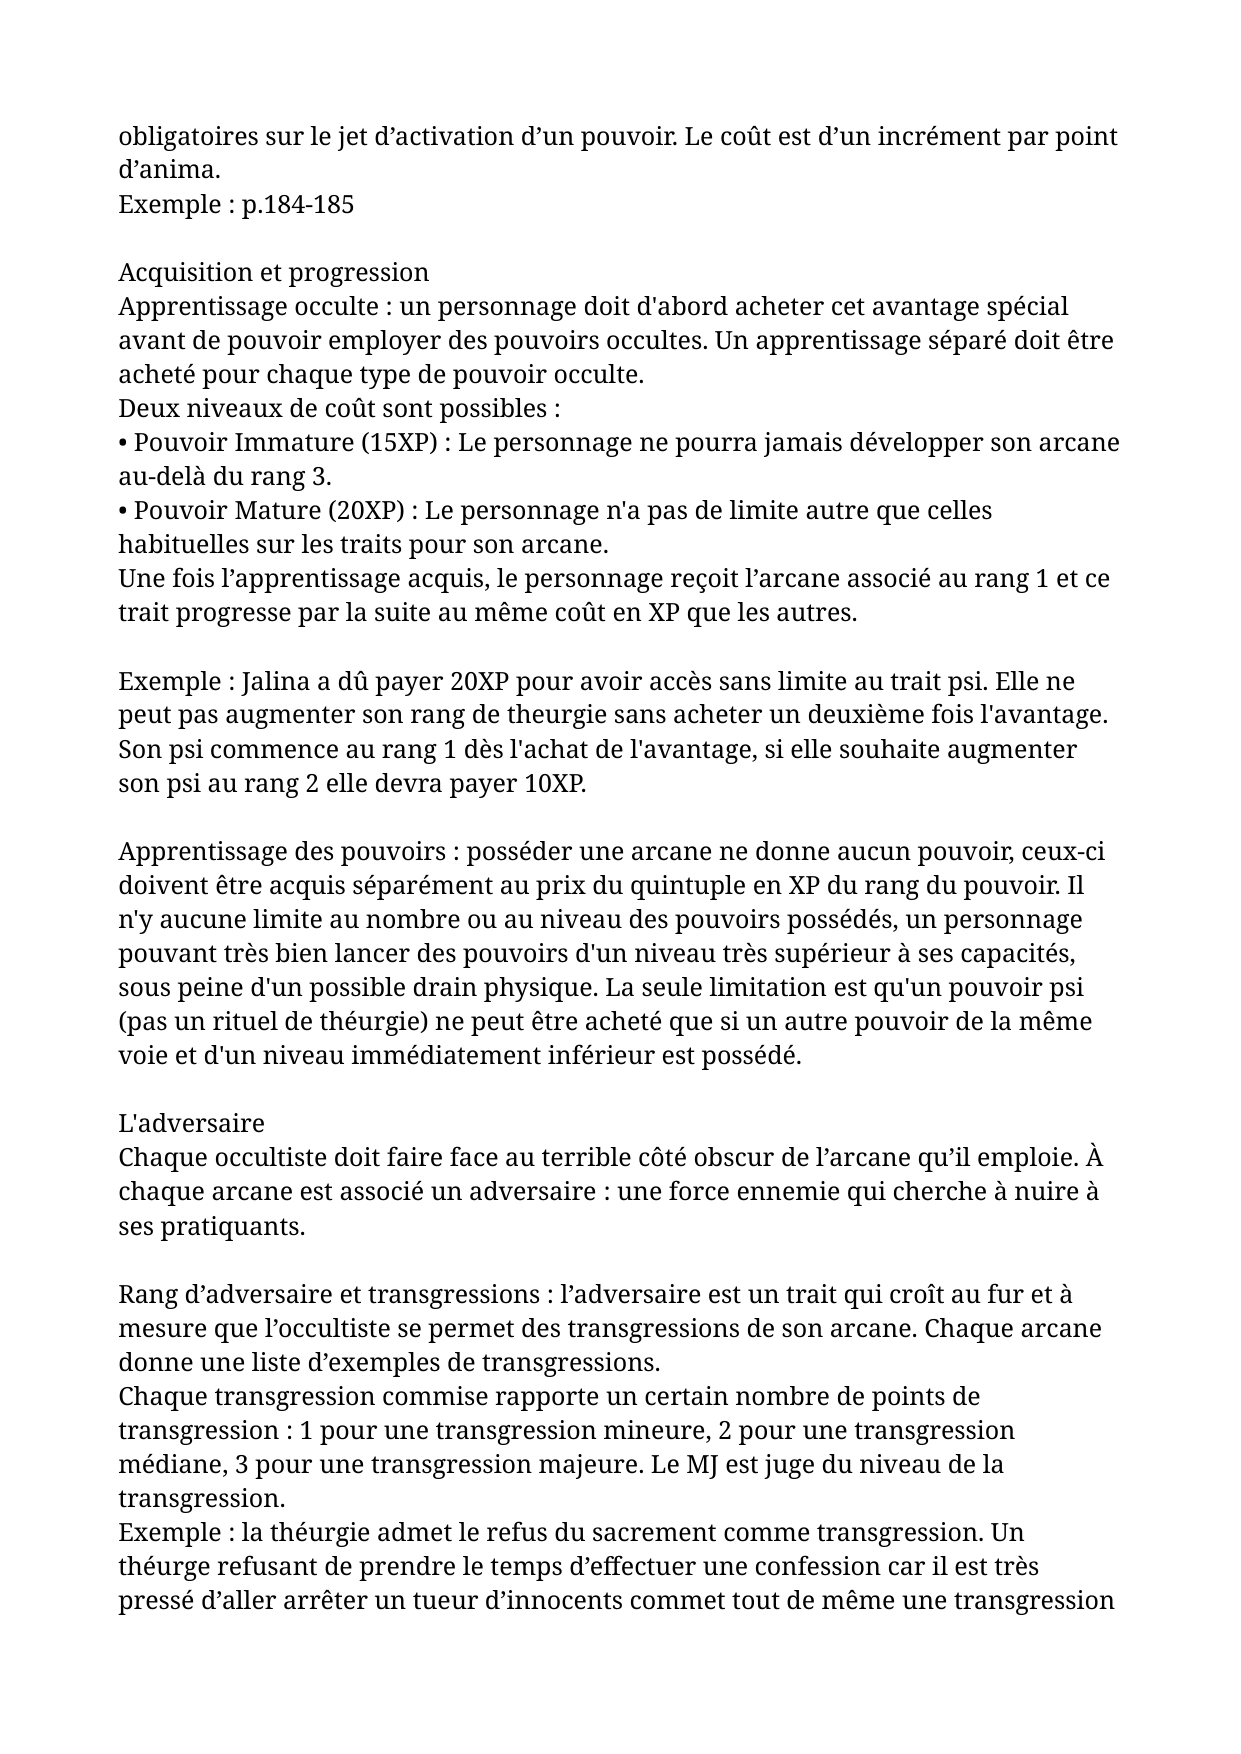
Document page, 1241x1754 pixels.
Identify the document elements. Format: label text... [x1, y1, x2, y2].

text Apprentissage occulte : un personnage doit d'abord acheter cet avantage spécial avant de pouvoir employer des pouvoirs occultes. Un apprentissage séparé doit être acheté pour chaque type de pouvoir occulte. [118, 288, 1122, 391]
text Une fois l’apprentissage acquis, le personnage reçoit l’arcane associé au rang 1 et ce trait progresse par la suite au même coût en XP que les autres. [118, 561, 1122, 629]
text Chaque occultiste doit faire face au terrible côté obscur de l’arcane qu’il emploie. À chaque arcane est associé un adversaire : une force ennemie qui cherche à nuire à ses pratiquants. [118, 1140, 1122, 1242]
text obligatoires sur le jet d’activation d’un pouvoir. Le coût est d’un incrément par point d’anima. [118, 118, 1122, 186]
text Acquisition et progression [118, 254, 1122, 288]
text • Pouvoir Immature (15XP) : Le personnage ne pourra jamais développer son arcane au-delà du rang 3. [118, 425, 1122, 493]
text Exemple : la théurgie admet le refus du sacrement comme transgression. Un théurge refusant de prendre le temps d’effectuer une confession car il est très pressé d’aller arrêter un tueur d’innocents commet tout de même une transgression [118, 1515, 1122, 1617]
text Apprentissage des pouvoirs : posséder une arcane ne donne aucun pouvoir, ceux-ci doivent être acquis séparément au prix du quintuple en XP du rang du pouvoir. Il n'y aucune limite au nombre ou au niveau des pouvoirs possédés, un personnage pouvant très bien lancer des pouvoirs d'un niveau très supérieur à ses capacités, sous peine d'un possible drain physique. La seule limitation est qu'un pouvoir psi (pas un rituel de théurgie) ne peut être acheté que si un autre pouvoir de la même voie et d'un niveau immédiatement inférieur est possédé. [118, 833, 1122, 1072]
text Rang d’adversaire et transgressions : l’adversaire est un trait qui croît au fur et à mesure que l’occultiste se permet des transgressions de son arcane. Chaque arcane donne une liste d’exemples de transgressions. [118, 1276, 1122, 1378]
text Chaque transgression commise rapporte un certain nombre de points de transgression : 1 pour une transgression mineure, 2 pour une transgression médiane, 3 pour une transgression majeure. Le MJ est juge du niveau de la transgression. [118, 1378, 1122, 1515]
text Exemple : p.184-185 [118, 186, 1122, 220]
text Deux niveaux de coût sont possibles : [118, 391, 1122, 425]
text • Pouvoir Mature (20XP) : Le personnage n'a pas de limite autre que celles habituelles sur les traits pour son arcane. [118, 493, 1122, 561]
text L'adversaire [118, 1106, 1122, 1140]
text Exemple : Jalina a dû payer 20XP pour avoir accès sans limite au trait psi. Elle ne peut pas augmenter son rang de theurgie sans acheter un deuxième fois l'avantage. Son psi commence au rang 1 dès l'achat de l'avantage, si elle souhaite augmenter son psi au rang 2 elle devra payer 10XP. [118, 663, 1122, 799]
